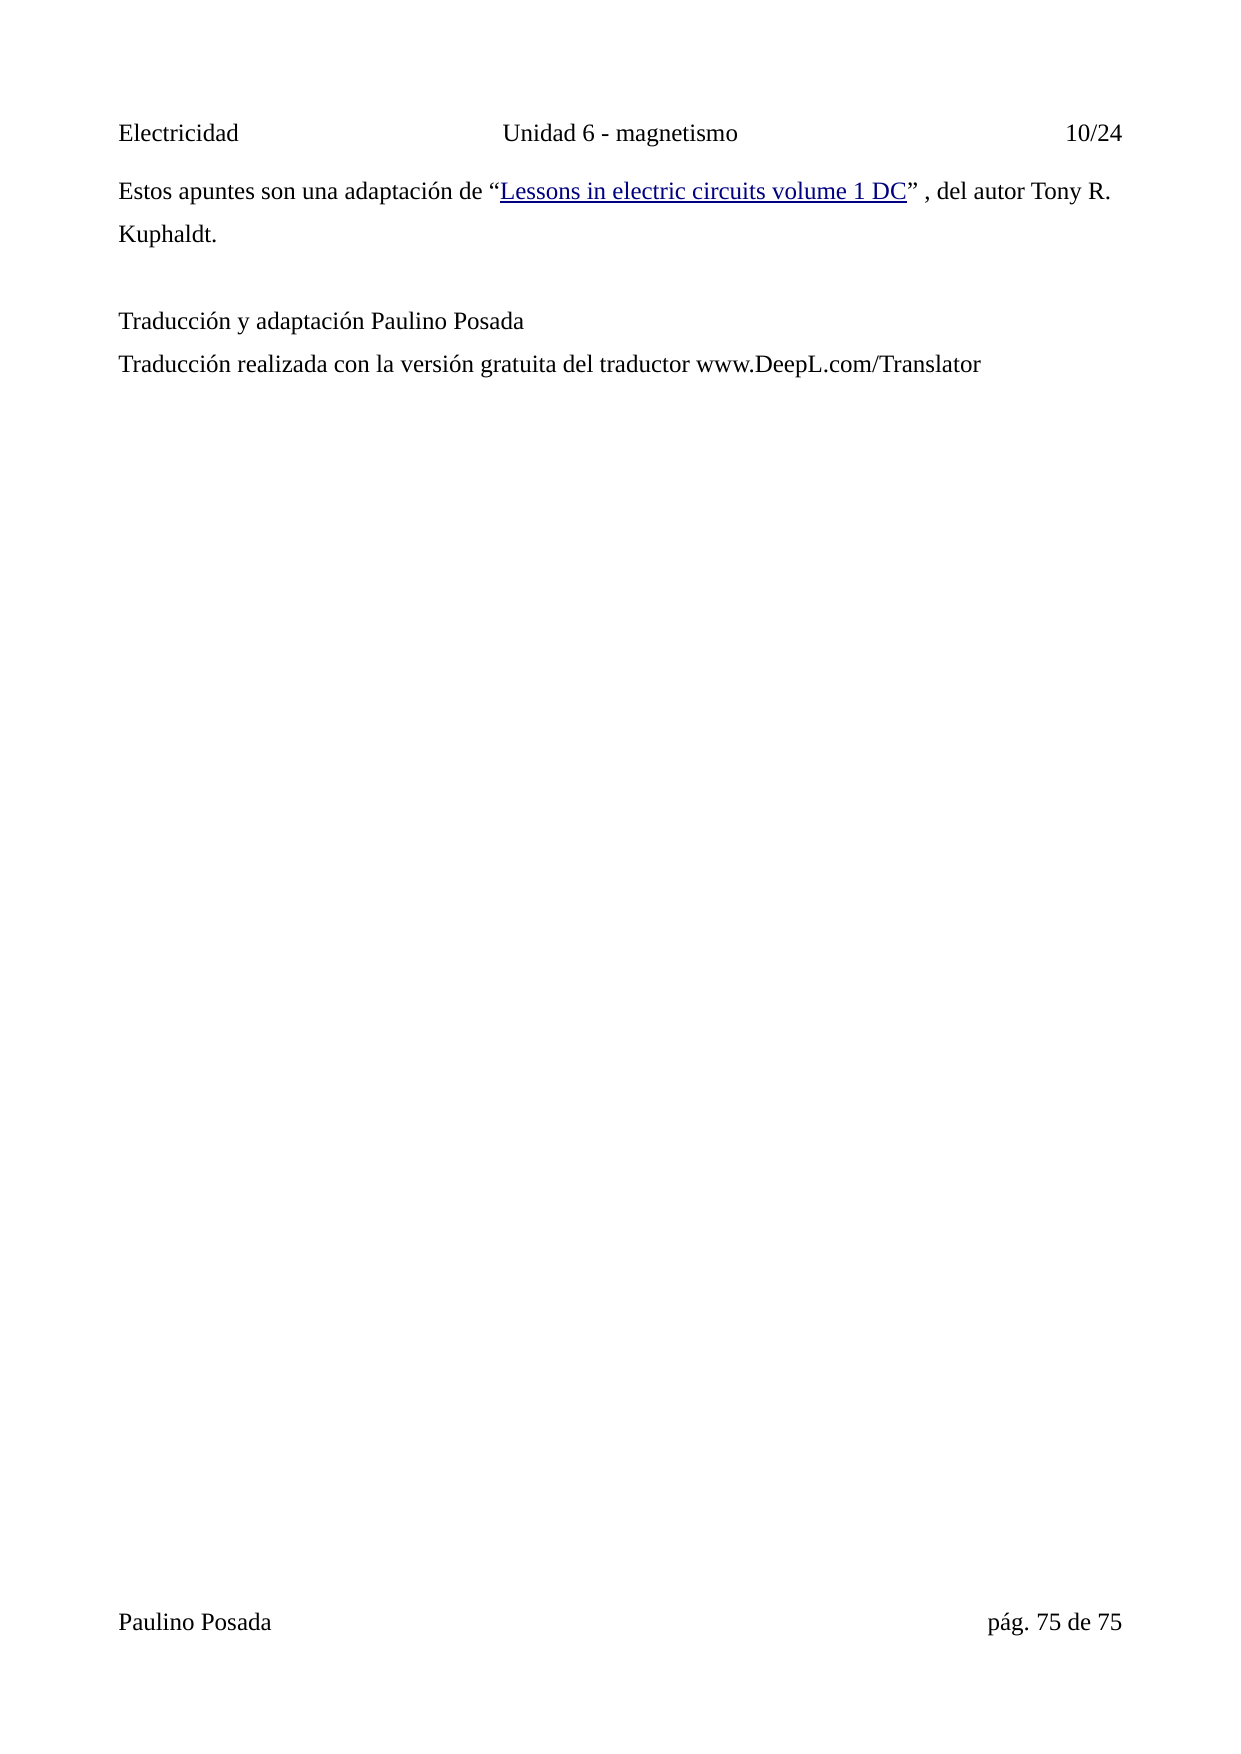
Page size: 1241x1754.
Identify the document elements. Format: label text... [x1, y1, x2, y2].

text Traducción y adaptación Paulino Posada [118, 306, 1122, 334]
text Traducción realizada con la versión gratuita del traductor www.DeepL.com/Translator [118, 349, 1122, 378]
text Estos apuntes son una adaptación de “Lessons in electric circuits volume 1 DC” , del autor Tony R. Kuphaldt. [118, 176, 1122, 248]
